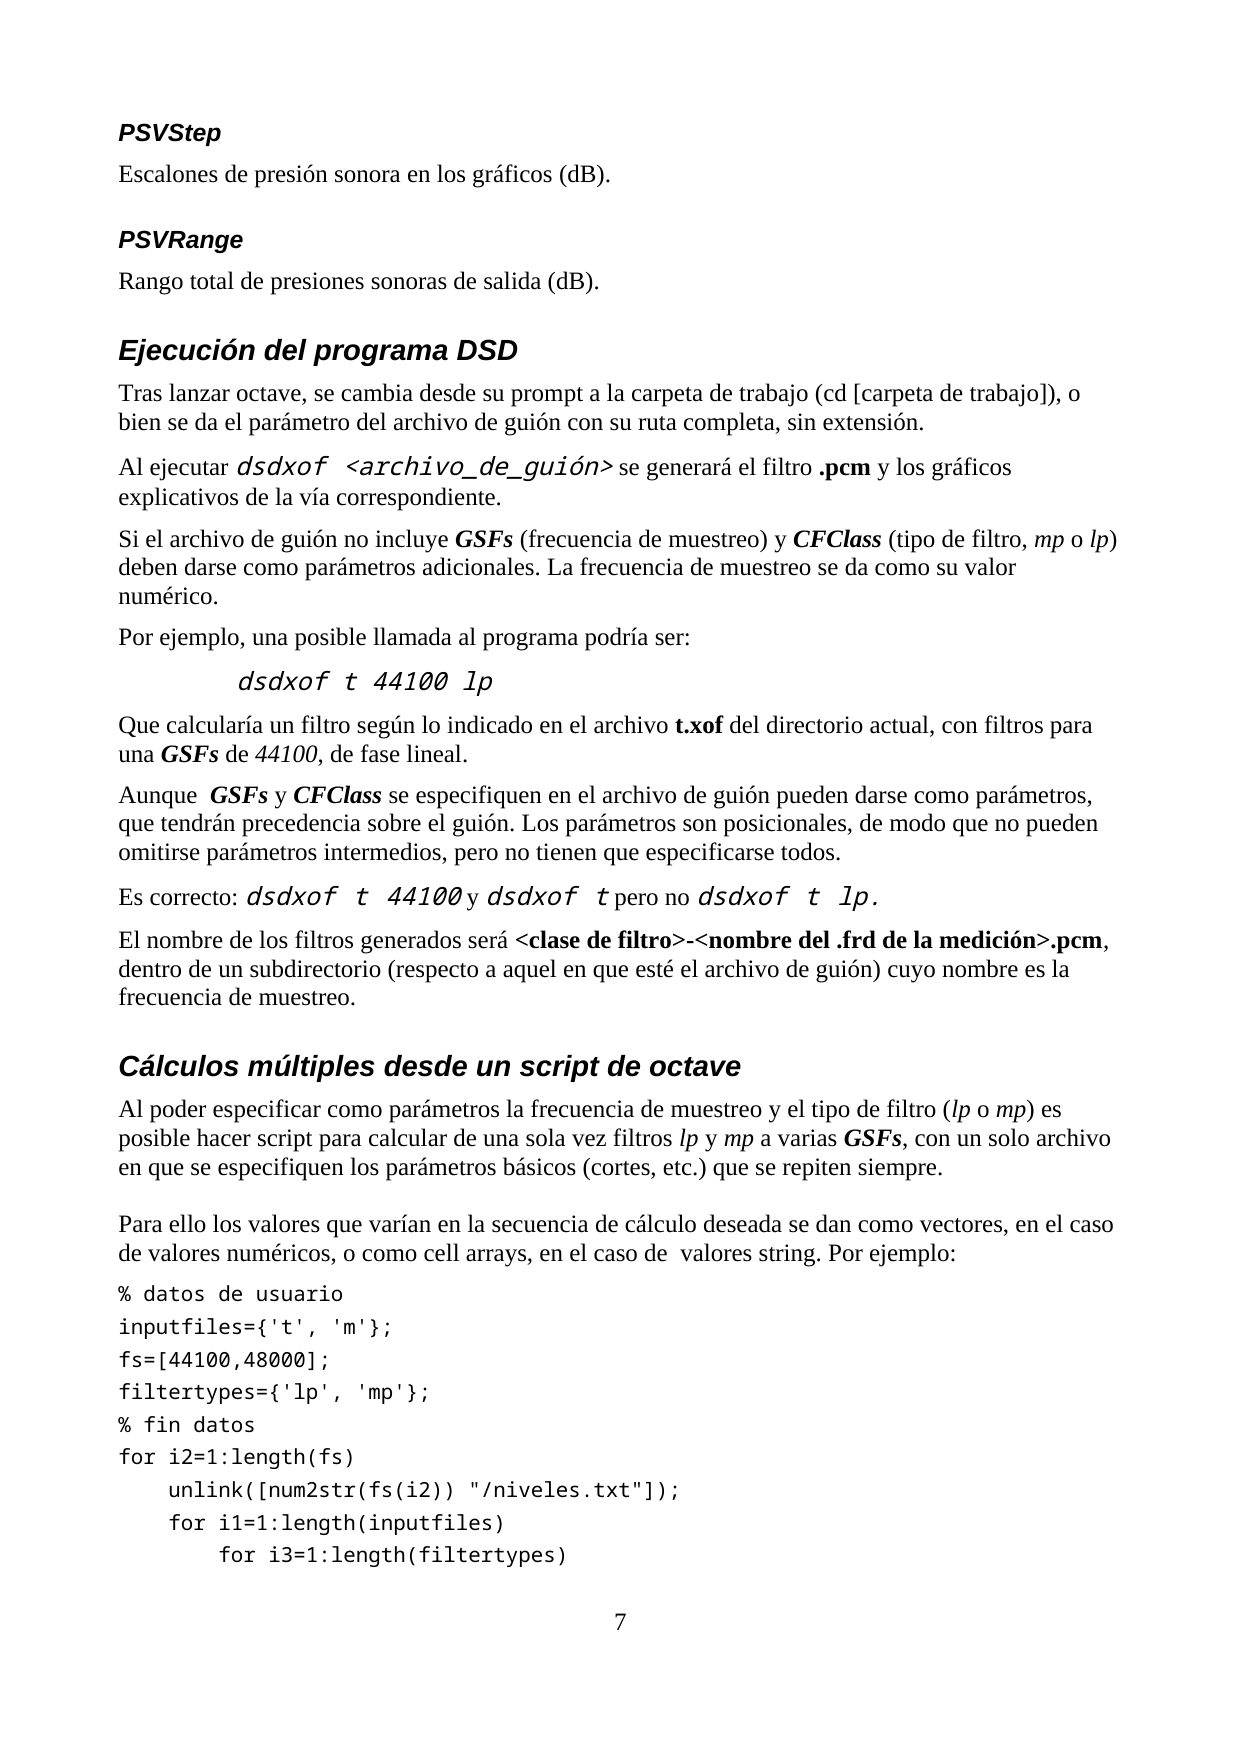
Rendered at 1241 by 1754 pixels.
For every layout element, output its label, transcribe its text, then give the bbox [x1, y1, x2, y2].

text Si el archivo de guión no incluye GSFs (frecuencia de muestreo) y CFClass (tipo de filtro, mp o lp) deben darse como parámetros adicionales. La frecuencia de muestreo se da como su valor numérico. [118, 524, 1122, 610]
text Al poder especificar como parámetros la frecuencia de muestreo y el tipo de filtro (lp o mp) es posible hacer script para calcular de una sola vez filtros lp y mp a varias GSFs, con un solo archivo en que se especifiquen los parámetros básicos (cortes, etc.) que se repiten siempre. Para ello los valores que varían en la secuencia de cálculo deseada se dan como vectores, en el caso de valores numéricos, o como cell arrays, en el caso de valores string. Por ejemplo: [118, 1094, 1122, 1267]
text Al ejecutar dsdxof <archivo_de_guión> se generará el filtro .pcm y los gráficos explicativos de la vía correspondiente. [118, 448, 1122, 511]
text Rango total de presiones sonoras de salida (dB). [118, 266, 1122, 295]
subtitle Ejecución del programa DSD [118, 332, 1122, 366]
text Escalones de presión sonora en los gráficos (dB). [118, 159, 1122, 188]
text % datos de usuario inputfiles={'t', 'm'}; fs=[44100,48000]; filtertypes={'lp', 'mp'}; % fin datos for i2=1:length(fs) unlink([num2str(fs(i2)) "/niveles.txt"]); for i1=1:length(inputfiles) for i3=1:length(filtertypes) [118, 1279, 1122, 1569]
text Aunque GSFs y CFClass se especifiquen en el archivo de guión pueden darse como parámetros, que tendrán precedencia sobre el guión. Los parámetros son posicionales, de modo que no pueden omitirse parámetros intermedios, pero no tienen que especificarse todos. [118, 780, 1122, 866]
text Por ejemplo, una posible llamada al programa podría ser: [118, 622, 1122, 651]
subtitle PSVStep [118, 118, 1122, 147]
text Que calcularía un filtro según lo indicado en el archivo t.xof del directorio actual, con filtros para una GSFs de 44100, de fase lineal. [118, 710, 1122, 767]
text Tras lanzar octave, se cambia desde su prompt a la carpeta de trabajo (cd [carpeta de trabajo]), o bien se da el parámetro del archivo de guión con su ruta completa, sin extensión. [118, 378, 1122, 436]
subtitle Cálculos múltiples desde un script de octave [118, 1048, 1122, 1082]
subtitle PSVRange [118, 225, 1122, 254]
text Es correcto: dsdxof t 44100 y dsdxof t pero no dsdxof t lp. [118, 878, 1122, 912]
text dsdxof t 44100 lp [118, 663, 1122, 697]
text El nombre de los filtros generados será <clase de filtro>-<nombre del .frd de la medición>.pcm, dentro de un subdirectorio (respecto a aquel en que esté el archivo de guión) cuyo nombre es la frecuencia de muestreo. [118, 925, 1122, 1011]
